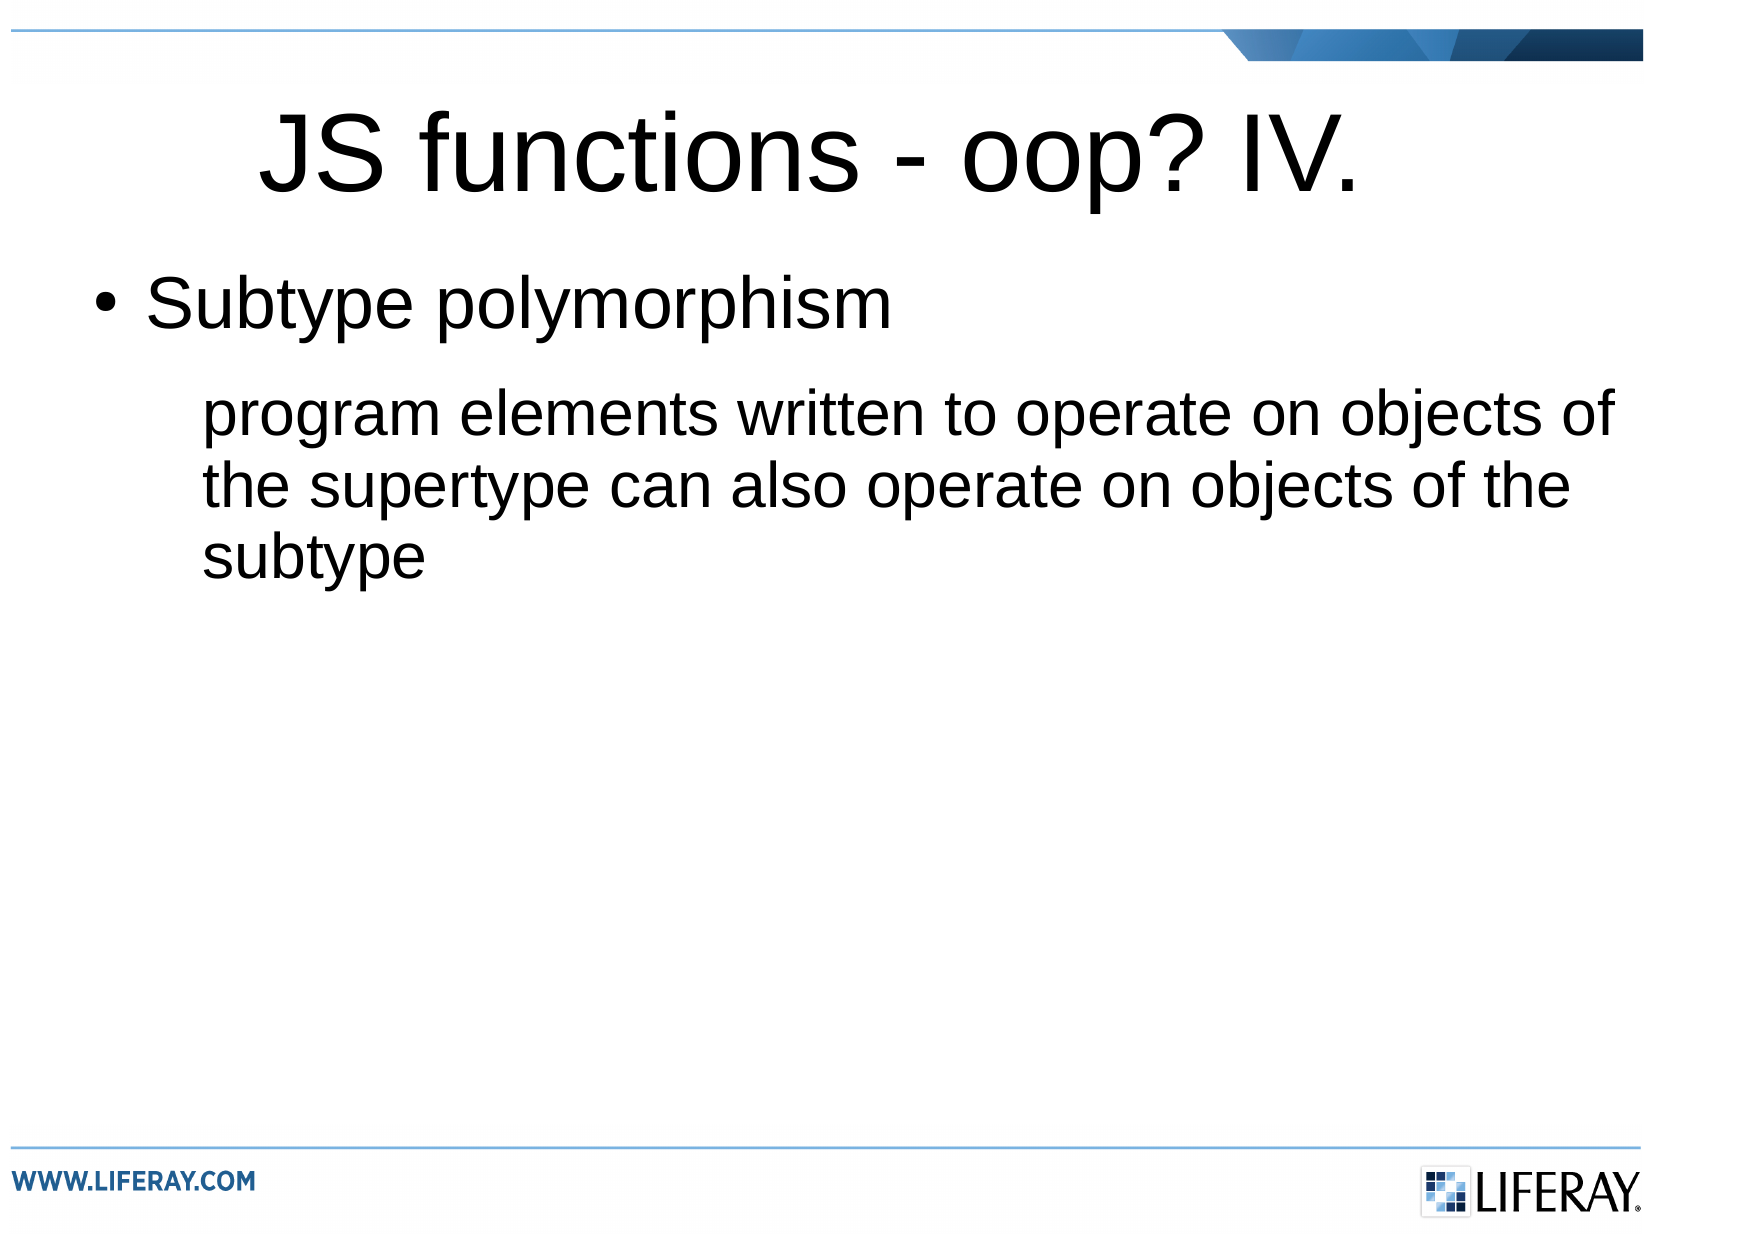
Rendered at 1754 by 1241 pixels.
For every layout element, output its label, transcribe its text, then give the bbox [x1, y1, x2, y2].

picture [9, 1124, 1642, 1234]
list Subtype polymorphism program elements written to operate on objects of the supertype can also operate on objects of the subtype [75, 262, 1680, 1098]
title JS functions - oop? IV. [82, 49, 1571, 257]
picture [11, 0, 1644, 84]
